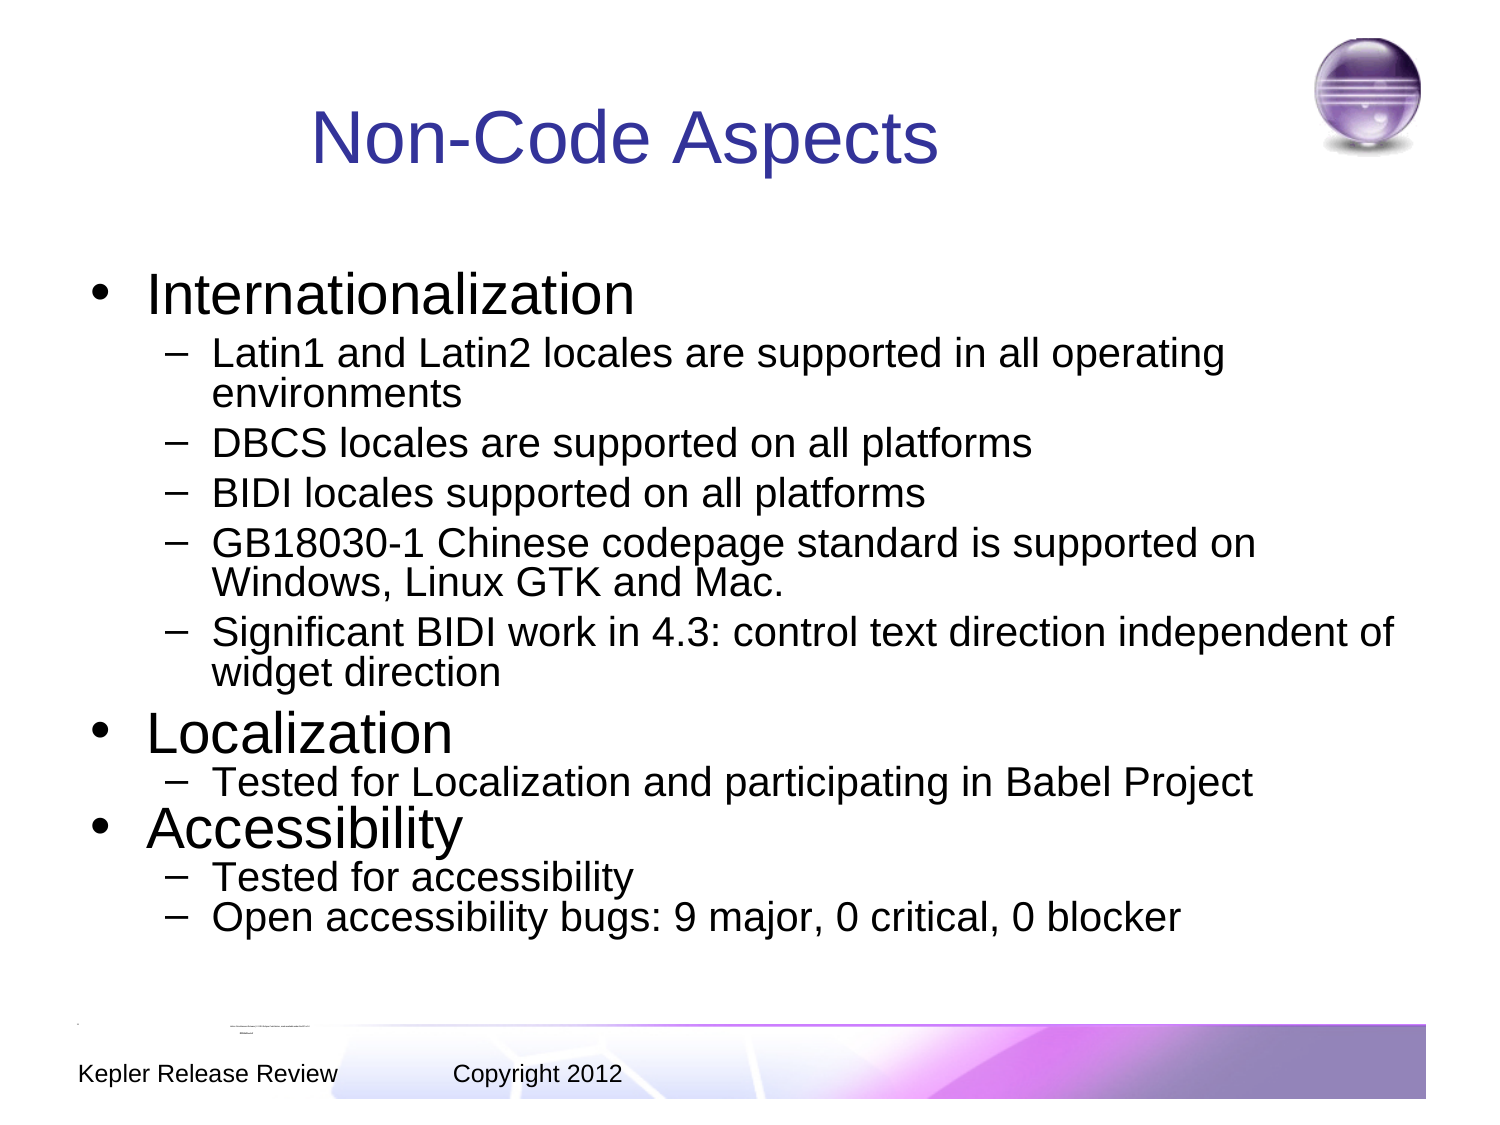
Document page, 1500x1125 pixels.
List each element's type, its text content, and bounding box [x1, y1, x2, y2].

list Internationalization Latin1 and Latin2 locales are supported in all operating environments DBCS locales are supported on all platforms BIDI locales supported on all platforms GB18030-1 Chinese codepage standard is supported on Windows, Linux GTK and Mac. Significant BIDI work in 4.3: control text direction independent of widget direction Localization Tested for Localization and participating in Babel Project Accessibility Tested for accessibility Open accessibility bugs: 9 major, 0 critical, 0 blocker [75, 262, 1426, 1115]
title Non-Code Aspects [74, 45, 1176, 233]
picture [1307, 37, 1426, 157]
